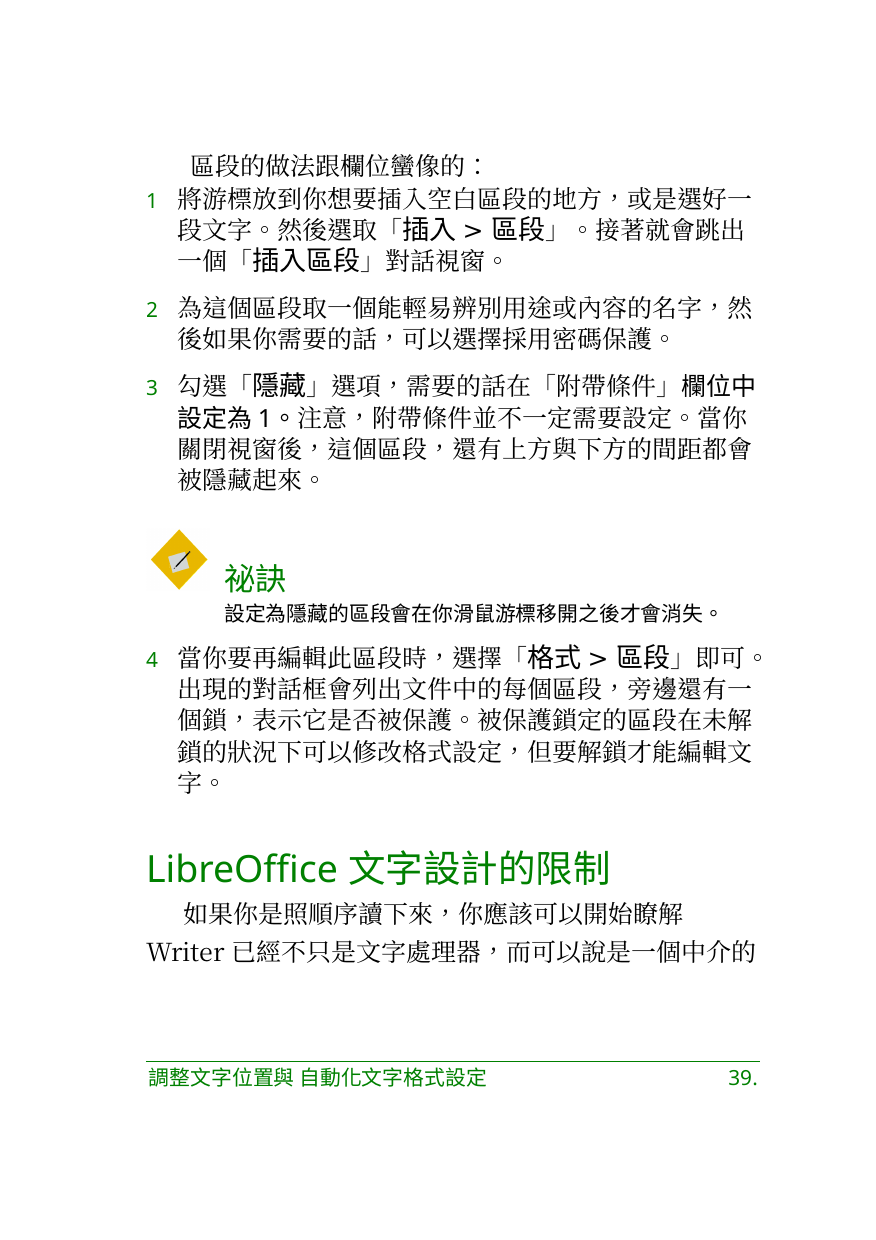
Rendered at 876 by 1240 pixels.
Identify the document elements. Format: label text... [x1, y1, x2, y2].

list 當你要再編輯此區段時，選擇「格式 > 區段」即可。出現的對話框會列出文件中的每個區段，旁邊還有一個鎖，表示它是否被保護。被保護鎖定的區段在未解鎖的狀況下可以修改格式設定，但要解鎖才能編輯文字。 [146, 642, 760, 798]
list 將游標放到你想要插入空白區段的地方，或是選好一段文字。然後選取「插入 > 區段」。接著就會跳出一個「插入區段」對話視窗。 [146, 183, 760, 277]
subtitle LibreOffice 文字設計的限制 [146, 839, 760, 894]
list 祕訣 [146, 527, 760, 599]
text 如果你是照順序讀下來，你應該可以開始瞭解 Writer 已經不只是文字處理器，而可以說是一個中介的 [146, 894, 760, 969]
text 區段的做法跟欄位蠻像的： [146, 146, 760, 183]
picture [146, 528, 210, 591]
list 為這個區段取一個能輕易辨別用途或內容的名字，然後如果你需要的話，可以選擇採用密碼保護。 [146, 293, 760, 355]
list 勾選「隱藏」選項，需要的話在「附帶條件」欄位中設定為 1。注意，附帶條件並不一定需要設定。當你關閉視窗後，這個區段，還有上方與下方的間距都會被隱藏起來。 [146, 371, 760, 496]
text 設定為隱藏的區段會在你滑鼠游標移開之後才會消失。 [224, 599, 760, 627]
